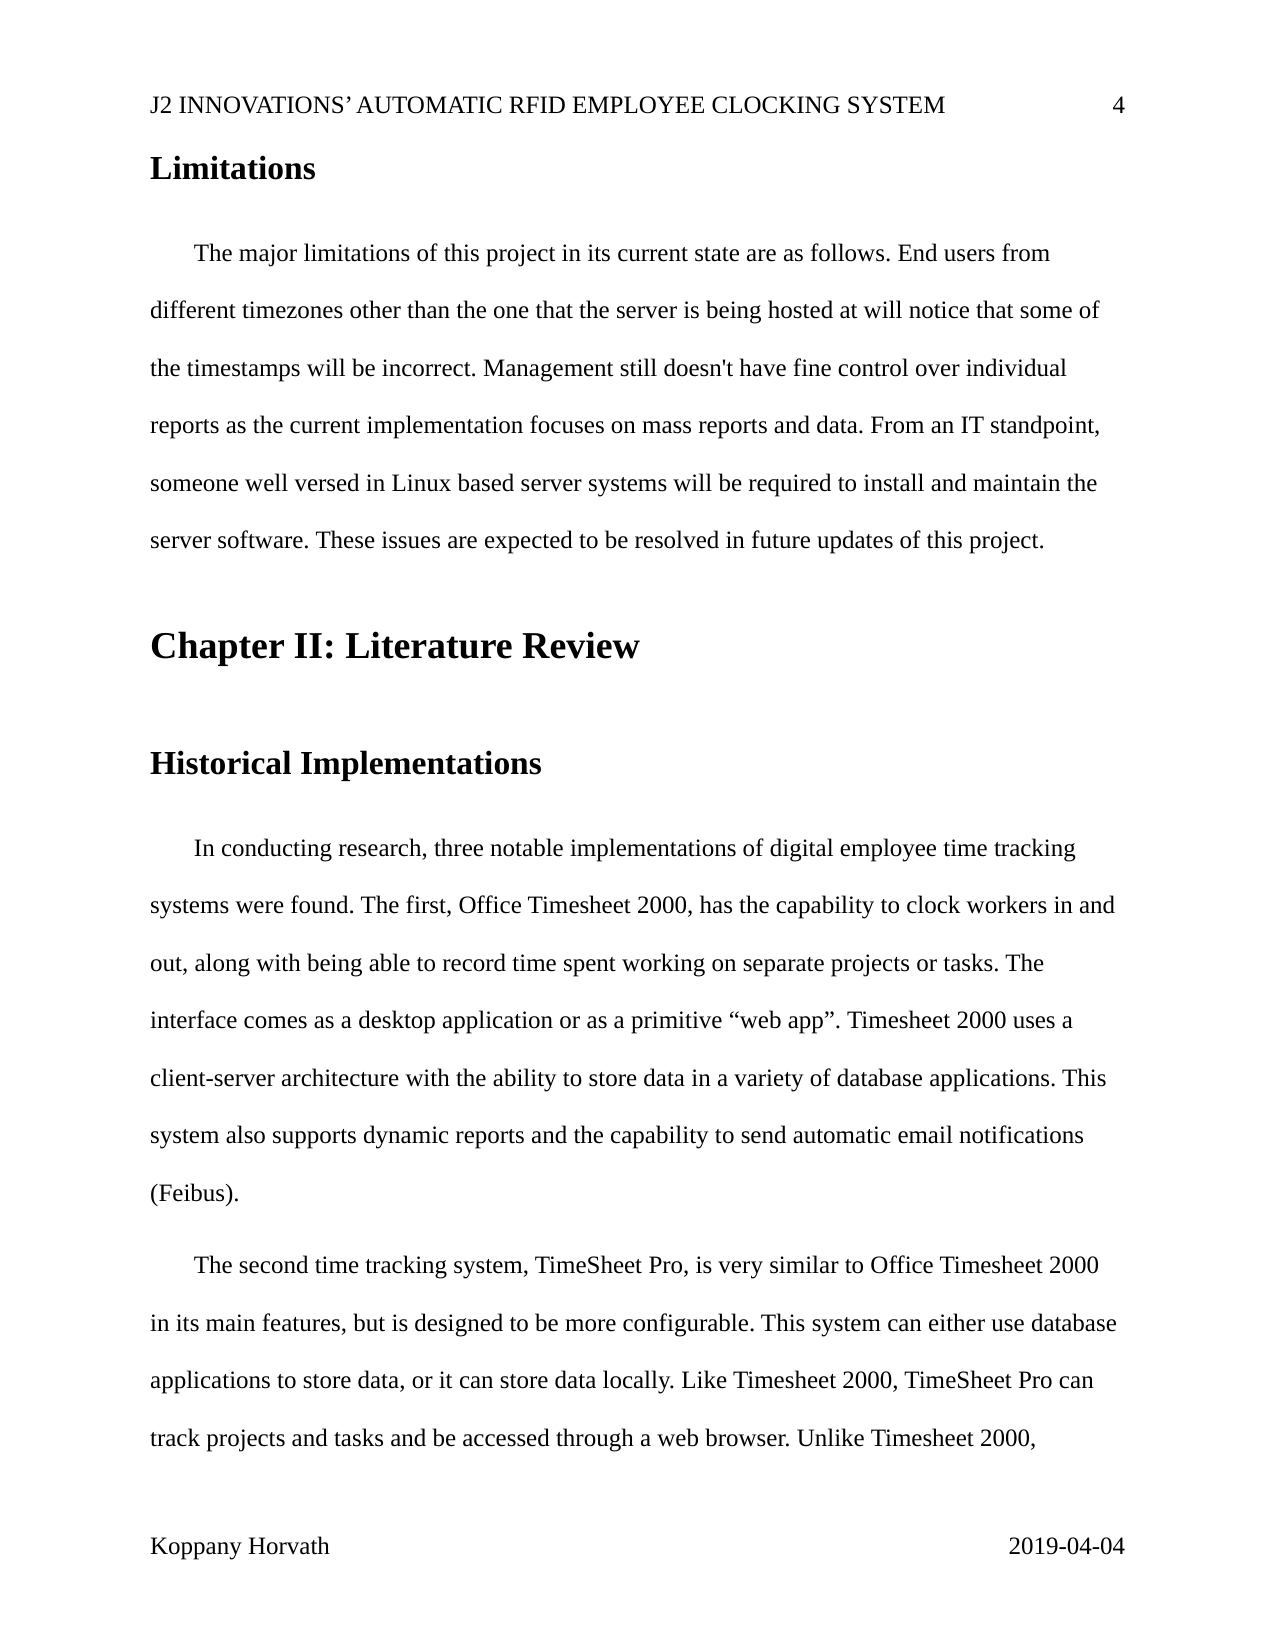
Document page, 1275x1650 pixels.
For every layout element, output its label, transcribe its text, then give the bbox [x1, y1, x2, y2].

subtitle Chapter II: Literature Review [150, 623, 1125, 666]
subtitle Limitations [150, 148, 1125, 187]
subtitle Historical Implementations [150, 743, 1125, 782]
text The second time tracking system, TimeSheet Pro, is very similar to Office Timesheet 2000 in its main features, but is designed to be more configurable. This system can either use database applications to store data, or it can store data locally. Like Timesheet 2000, TimeSheet Pro can track projects and tasks and be accessed through a web browser. Unlike Timesheet 2000, [150, 1250, 1125, 1451]
text In conducting research, three notable implementations of digital employee time tracking systems were found. The first, Office Timesheet 2000, has the capability to clock workers in and out, along with being able to record time spent working on separate projects or tasks. The interface comes as a desktop application or as a primitive “web app”. Timesheet 2000 uses a client-server architecture with the ability to store data in a variety of database applications. This system also supports dynamic reports and the capability to send automatic email notifications (Feibus). [150, 833, 1125, 1207]
text The major limitations of this project in its current state are as follows. End users from different timezones other than the one that the server is being hosted at will notice that some of the timestamps will be incorrect. Management still doesn't have fine control over individual reports as the current implementation focuses on mass reports and data. From an IT standpoint, someone well versed in Linux based server systems will be required to install and maintain the server software. These issues are expected to be resolved in future updates of this project. [150, 238, 1125, 554]
